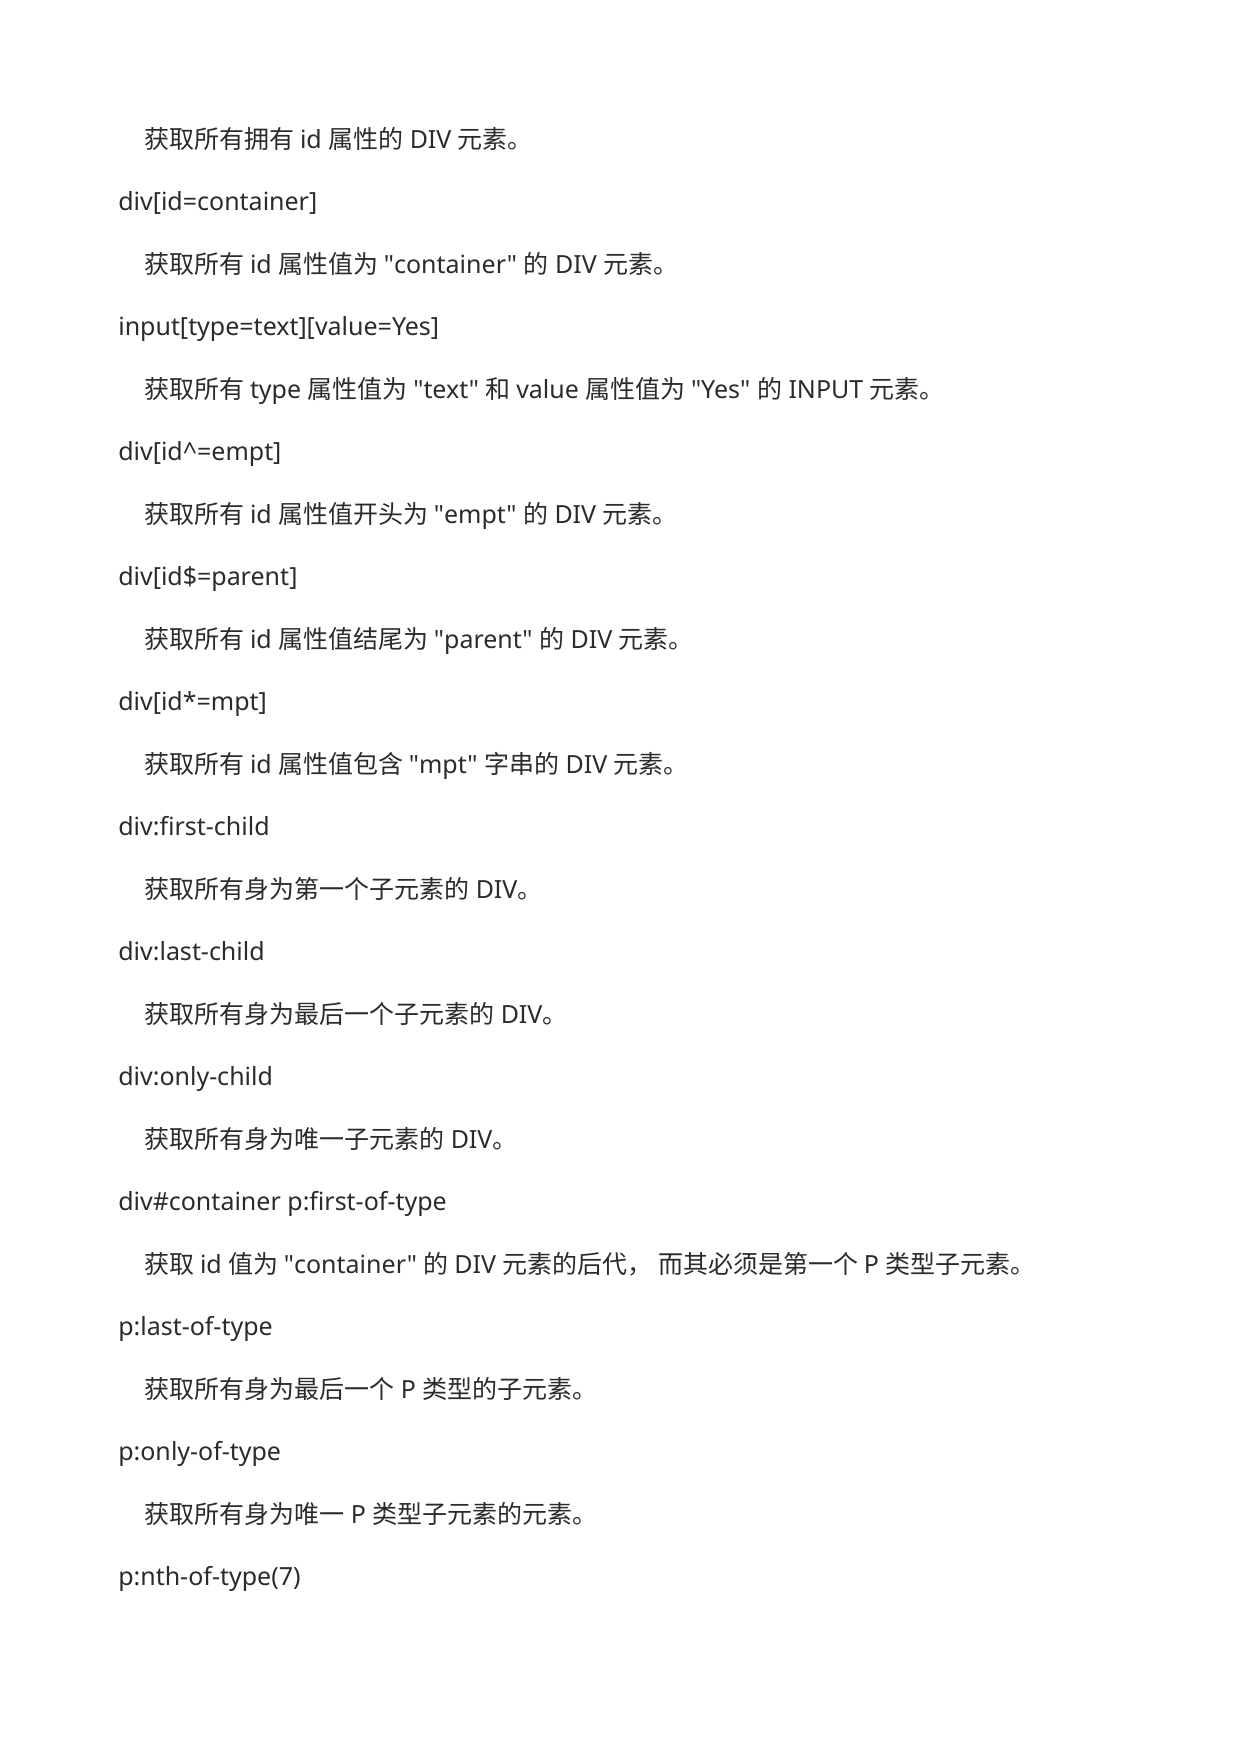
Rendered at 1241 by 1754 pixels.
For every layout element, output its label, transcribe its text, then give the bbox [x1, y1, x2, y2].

text input[type=text][value=Yes] [118, 306, 1122, 343]
text div[id$=parent] [118, 556, 1122, 593]
text 获取所有 type 属性值为 "text" 和 value 属性值为 "Yes" 的 INPUT 元素。 [118, 368, 1122, 406]
text 获取所有 id 属性值开头为 "empt" 的 DIV 元素。 [118, 493, 1122, 531]
text 获取所有 id 属性值为 "container" 的 DIV 元素。 [118, 243, 1122, 281]
text div:last-child [118, 931, 1122, 968]
text p:nth-of-type(7) [118, 1556, 1122, 1593]
text 获取 id 值为 "container" 的 DIV 元素的后代， 而其必须是第一个 P 类型子元素。 [118, 1243, 1122, 1281]
text 获取所有身为唯一子元素的 DIV。 [118, 1118, 1122, 1156]
text p:only-of-type [118, 1431, 1122, 1468]
text 获取所有身为最后一个子元素的 DIV。 [118, 993, 1122, 1031]
text div[id^=empt] [118, 431, 1122, 468]
text div:first-child [118, 806, 1122, 843]
text 获取所有身为第一个子元素的 DIV。 [118, 868, 1122, 906]
text p:last-of-type [118, 1306, 1122, 1343]
text div:only-child [118, 1056, 1122, 1093]
text div[id=container] [118, 181, 1122, 218]
text 获取所有身为唯一 P 类型子元素的元素。 [118, 1493, 1122, 1531]
text 获取所有拥有 id 属性的 DIV 元素。 [118, 118, 1122, 156]
text 获取所有身为最后一个 P 类型的子元素。 [118, 1368, 1122, 1406]
text div#container p:first-of-type [118, 1181, 1122, 1218]
text 获取所有 id 属性值结尾为 "parent" 的 DIV 元素。 [118, 618, 1122, 656]
text 获取所有 id 属性值包含 "mpt" 字串的 DIV 元素。 [118, 743, 1122, 781]
text div[id*=mpt] [118, 681, 1122, 718]
